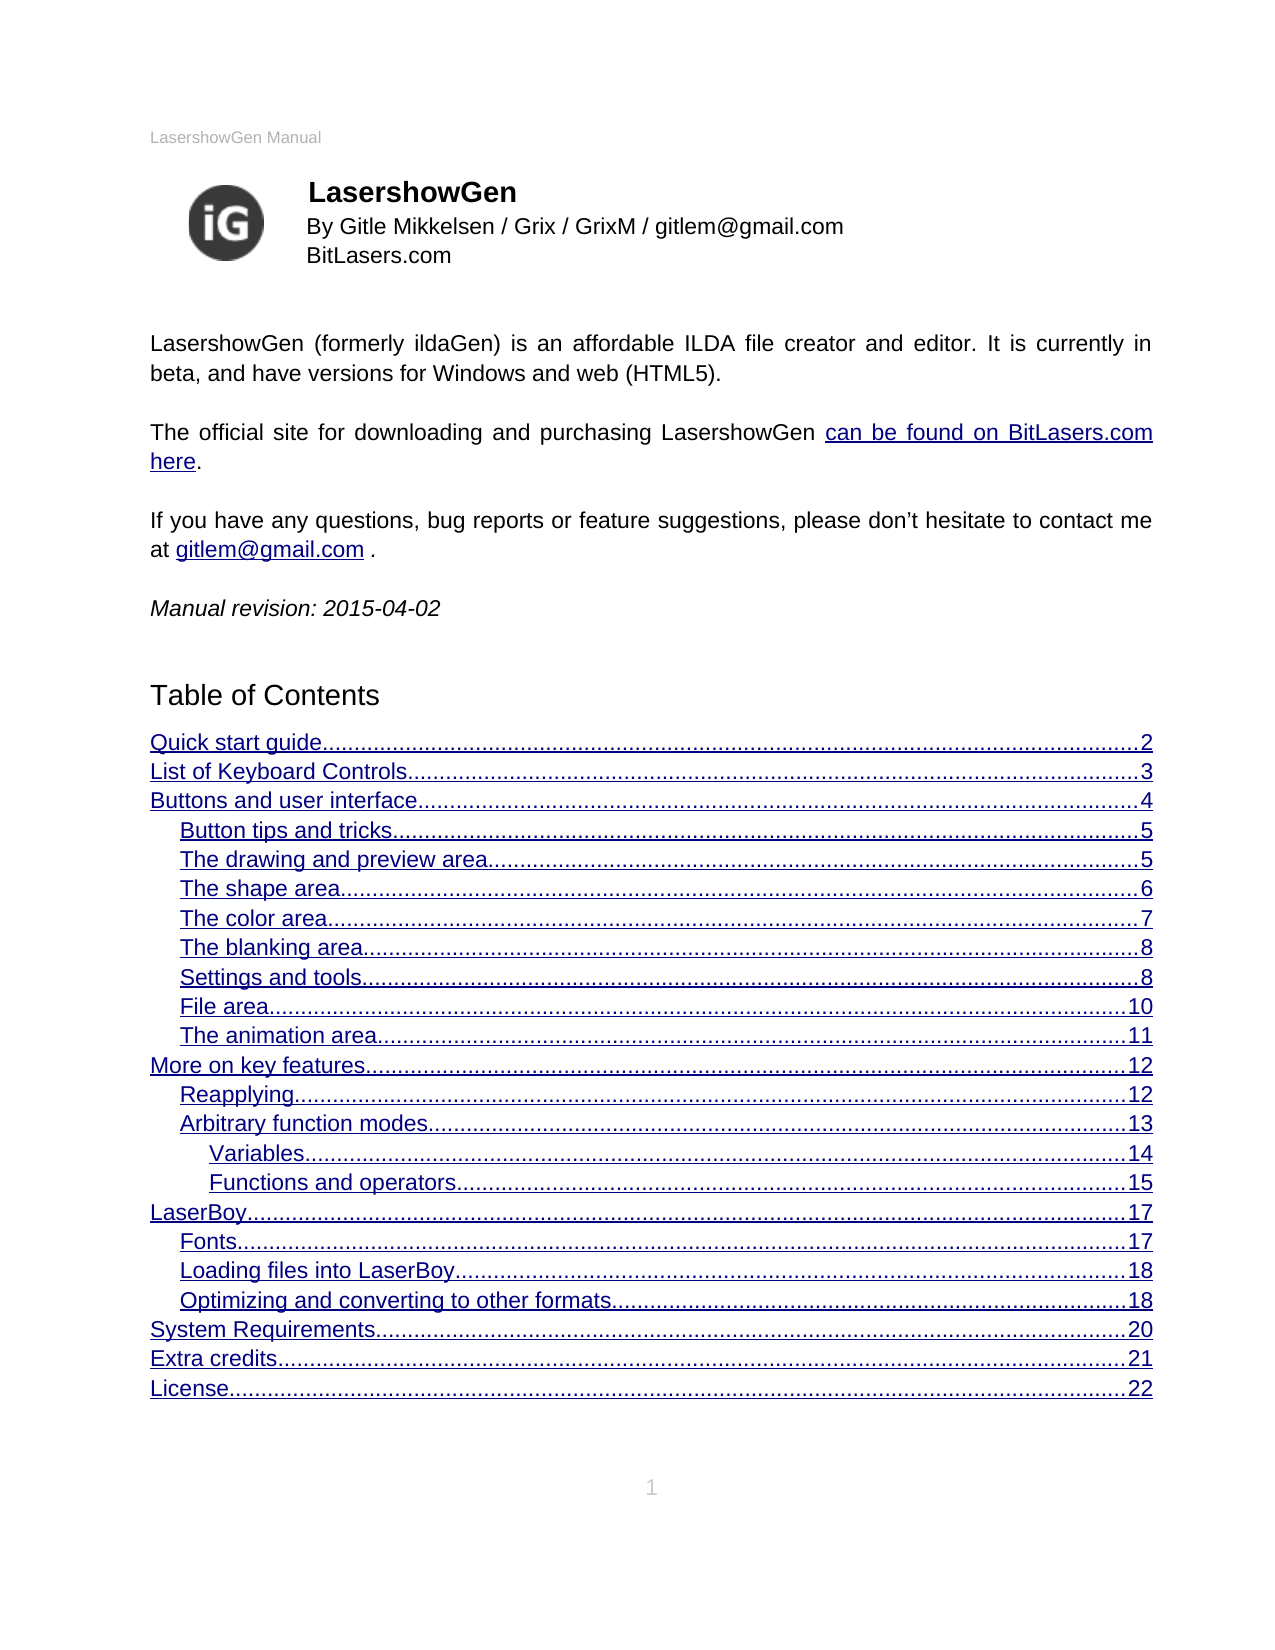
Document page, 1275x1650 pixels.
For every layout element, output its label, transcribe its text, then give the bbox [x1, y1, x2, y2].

text The blanking area 8 [179, 935, 1153, 957]
text LaserBoy 17 [150, 1199, 1153, 1221]
text LasershowGen [150, 176, 1153, 209]
text License 22 [150, 1375, 1153, 1398]
text Loading files into LaserBoy 18 [179, 1258, 1153, 1280]
subtitle Table of Contents [150, 679, 1153, 712]
text System Requirements 20 [150, 1317, 1153, 1339]
text Settings and tools 8 [179, 964, 1153, 986]
text The animation area 11 [179, 1023, 1153, 1045]
text The shape area 6 [179, 876, 1153, 898]
text Buttons and user interface 4 [150, 788, 1153, 810]
text File area 10 [179, 993, 1153, 1016]
text Optimizing and converting to other formats 18 [179, 1287, 1153, 1309]
text The drawing and preview area 5 [179, 847, 1153, 869]
text Functions and operators 15 [209, 1170, 1153, 1192]
text Button tips and tricks 5 [179, 817, 1153, 839]
text If you have any questions, bug reports or feature suggestions, please don’t hesitate to contact me at gitlem@gmail.com . [150, 507, 1153, 562]
text Manual revision: 2015-04-02 [150, 596, 1153, 621]
text Extra credits 21 [150, 1346, 1153, 1368]
text List of Keyboard Controls 3 [150, 758, 1153, 781]
picture [188, 185, 264, 261]
text BitLasers.com [150, 243, 1153, 269]
text More on key features 12 [150, 1052, 1153, 1074]
text The official site for downloading and purchasing LasershowGen can be found on BitLasers.com here. [150, 419, 1153, 474]
text Variables 14 [209, 1140, 1153, 1163]
text Reapplying 12 [179, 1082, 1153, 1104]
text Fonts 17 [179, 1228, 1153, 1251]
text The color area 7 [179, 905, 1153, 928]
text LasershowGen (formerly ildaGen) is an affordable ILDA file creator and editor. It is currently in beta, and have versions for Windows and web (HTML5). [150, 331, 1153, 386]
text Quick start guide 2 [150, 729, 1153, 751]
text Arbitrary function modes 13 [179, 1111, 1153, 1133]
text By Gitle Mikkelsen / Grix / GrixM / gitlem@gmail.com [264, 214, 1153, 239]
